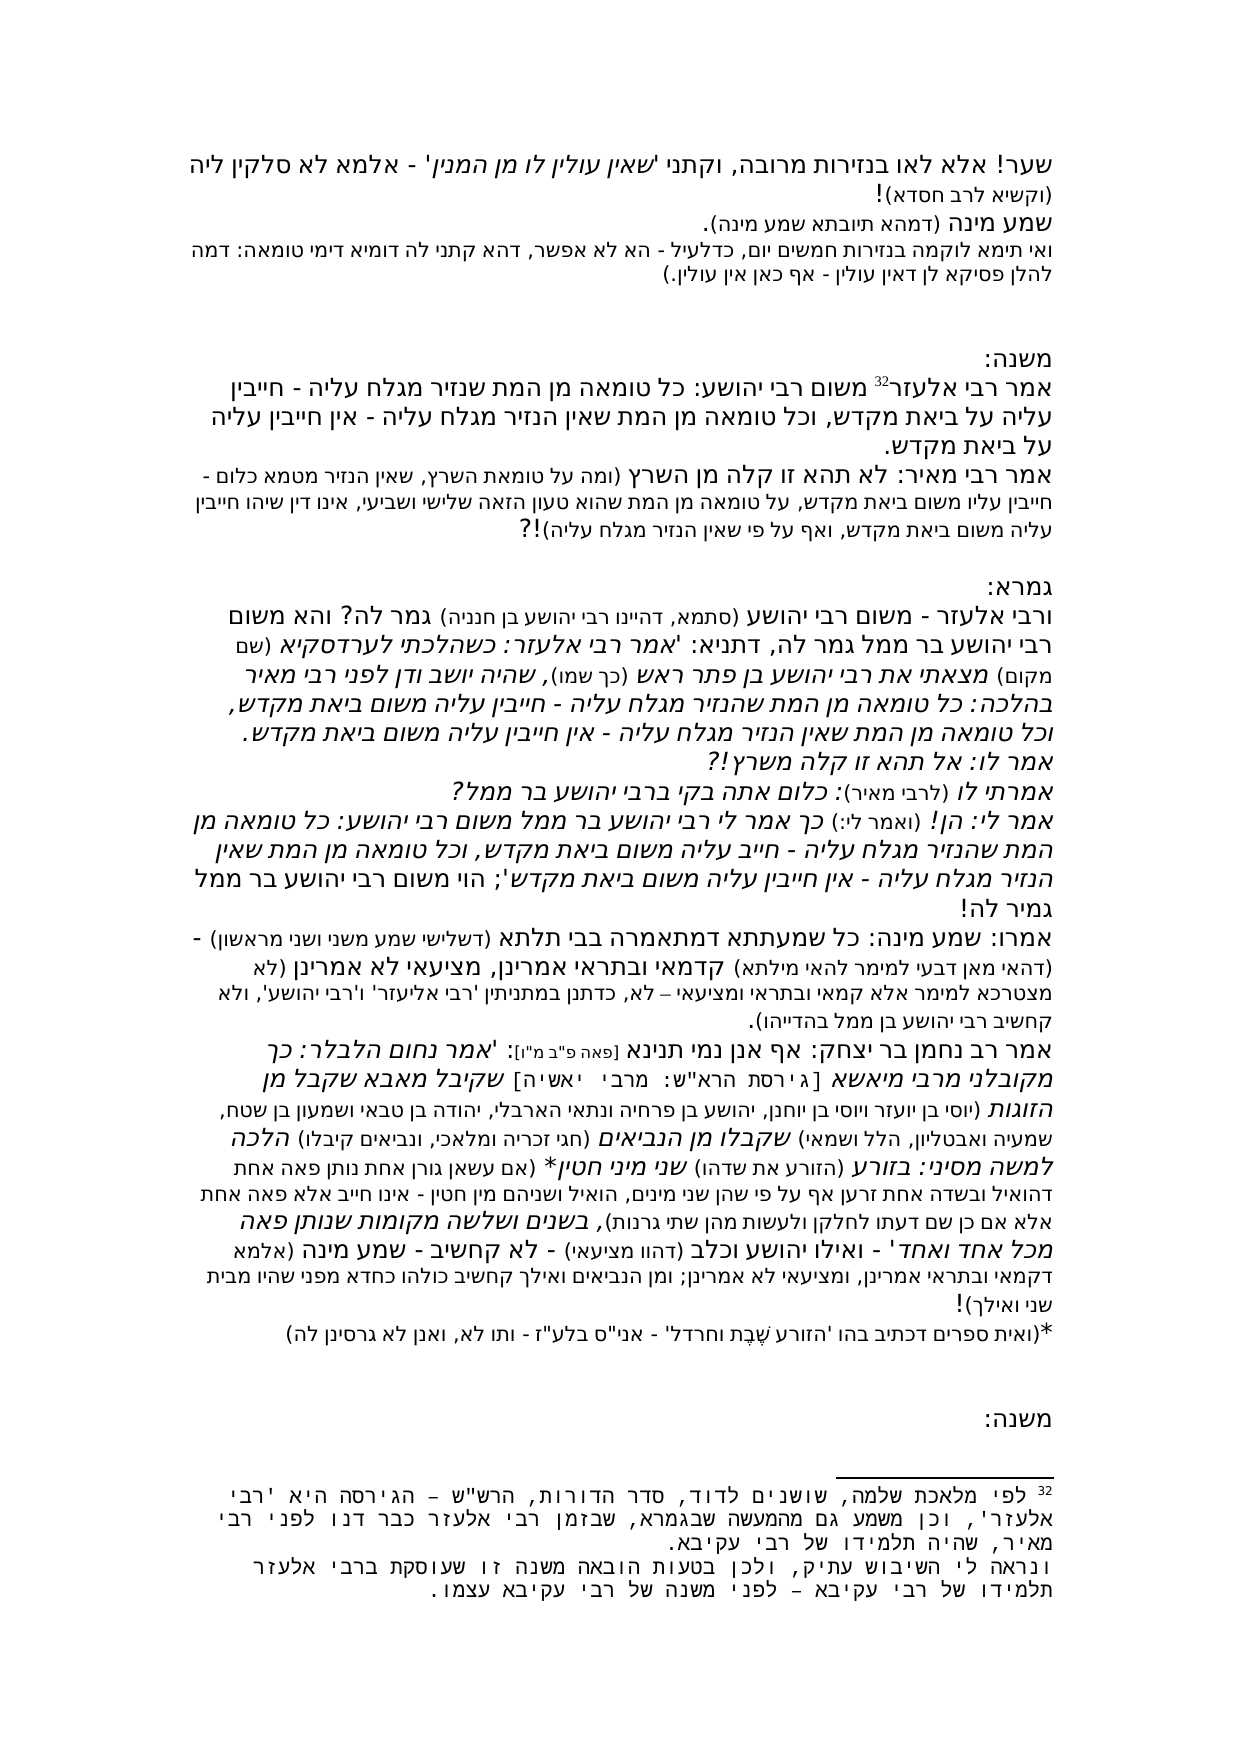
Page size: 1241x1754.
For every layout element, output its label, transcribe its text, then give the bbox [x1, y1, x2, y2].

text ואי תימא לוקמה בנזירות חמשים יום, כדלעיל - הא לא אפשר, דהא קתני לה דומיא דימי טומאה: דמה להלן פסיקא לן דאין עולין - אף כאן אין עולין.) [187, 238, 1053, 286]
text אמר לו: אל תהא זו קלה משרץ!? [187, 748, 1053, 777]
text ורבי אלעזר - משום רבי יהושע (סתמא, דהיינו רבי יהושע בן חנניה) גמר לה? והא משום רבי יהושע בר ממל גמר לה, דתניא: 'אמר רבי אלעזר: כשהלכתי לערדסקיא (שם מקום) מצאתי את רבי יהושע בן פתר ראש (כך שמו), שהיה יושב ודן לפני רבי מאיר בהלכה: כל טומאה מן המת שהנזיר מגלח עליה - חייבין עליה משום ביאת מקדש, וכל טומאה מן המת שאין הנזיר מגלח עליה - אין חייבין עליה משום ביאת מקדש. [187, 601, 1053, 748]
text לפי מלאכת שלמה, שושנים לדוד, סדר הדורות, הרש"ש – הגירסה היא 'רבי אלעזר', וכן משמע גם מהמעשה שבגמרא, שבזמן רבי אלעזר כבר דנו לפני רבי מאיר, שהיה תלמידו של רבי עקיבא. [187, 1484, 1053, 1557]
text אמרו: שמע מינה: כל שמעתתא דמתאמרה בבי תלתא (דשלישי שמע משני ושני מראשון) - (דהאי מאן דבעי למימר להאי מילתא) קדמאי ובתראי אמרינן, מציעאי לא אמרינן (לא מצטרכא למימר אלא קמאי ובתראי ומציעאי – לא, כדתנן במתניתין 'רבי אליעזר' ו'רבי יהושע', ולא קחשיב רבי יהושע בן ממל בהדייהו). [187, 923, 1053, 1035]
text אמרתי לו (לרבי מאיר): כלום אתה בקי ברבי יהושע בר ממל? [187, 777, 1053, 806]
text גמרא: [187, 572, 1053, 601]
text שמע מינה (דמהא תיובתא שמע מינה). [187, 208, 1053, 238]
text אמר רב נחמן בר יצחק: אף אנן נמי תנינא [פאה פ"ב מ"ו]: 'אמר נחום הלבלר: כך מקובלני מרבי מיאשא [גירסת הרא"ש: מרבי יאשיה] שקיבל מאבא שקבל מן הזוגות (יוסי בן יועזר ויוסי בן יוחנן, יהושע בן פרחיה ונתאי הארבלי, יהודה בן טבאי ושמעון בן שטח, שמעיה ואבטליון, הלל ושמאי) שקבלו מן הנביאים (חגי זכריה ומלאכי, ונביאים קיבלו) הלכה למשה מסיני: בזורע (הזורע את שדהו) שני מיני חטין* (אם עשאן גורן אחת נותן פאה אחת דהואיל ובשדה אחת זרען אף על פי שהן שני מינים, הואיל ושניהם מין חטין - אינו חייב אלא פאה אחת אלא אם כן שם דעתו לחלקן ולעשות מהן שתי גרנות), בשנים ושלשה מקומות שנותן פאה מכל אחד ואחד' - ואילו יהושע וכלב (דהוו מציעאי) - לא קחשיב - שמע מינה (אלמא דקמאי ובתראי אמרינן, ומציעאי לא אמרינן; ומן הנביאים ואילך קחשיב כולהו כחדא מפני שהיו מבית שני ואילך)! [187, 1035, 1053, 1318]
text אמר רבי מאיר: לא תהא זו קלה מן השרץ (ומה על טומאת השרץ, שאין הנזיר מטמא כלום - חייבין עליו משום ביאת מקדש, על טומאה מן המת שהוא טעון הזאה שלישי ושביעי, אינו דין שיהו חייבין עליה משום ביאת מקדש, ואף על פי שאין הנזיר מגלח עליה)!? [187, 461, 1053, 543]
text אמר רבי אלעזר משום רבי יהושע: כל טומאה מן המת שנזיר מגלח עליה - חייבין עליה על ביאת מקדש, וכל טומאה מן המת שאין הנזיר מגלח עליה - אין חייבין עליה על ביאת מקדש. [187, 373, 1053, 461]
text משנה: [187, 344, 1053, 373]
text אמר לי: הן! (ואמר לי:) כך אמר לי רבי יהושע בר ממל משום רבי יהושע: כל טומאה מן המת שהנזיר מגלח עליה - חייב עליה משום ביאת מקדש, וכל טומאה מן המת שאין הנזיר מגלח עליה - אין חייבין עליה משום ביאת מקדש'; הוי משום רבי יהושע בר ממל גמיר לה! [187, 806, 1053, 923]
text שער! אלא לאו בנזירות מרובה, וקתני 'שאין עולין לו מן המנין' - אלמא לא סלקין ליה (וקשיא לרב חסדא)! [187, 150, 1053, 208]
text משנה: [187, 1404, 1053, 1434]
text *(ואית ספרים דכתיב בהו 'הזורע שֶׁבֶת וחרדל' - אני"ס בלע"ז - ותו לא, ואנן לא גרסינן לה) [187, 1318, 1053, 1347]
text ונראה לי השיבוש עתיק, ולכן בטעות הובאה משנה זו שעוסקת ברבי אלעזר תלמידו של רבי עקיבא – לפני משנה של רבי עקיבא עצמו. [187, 1557, 1053, 1604]
